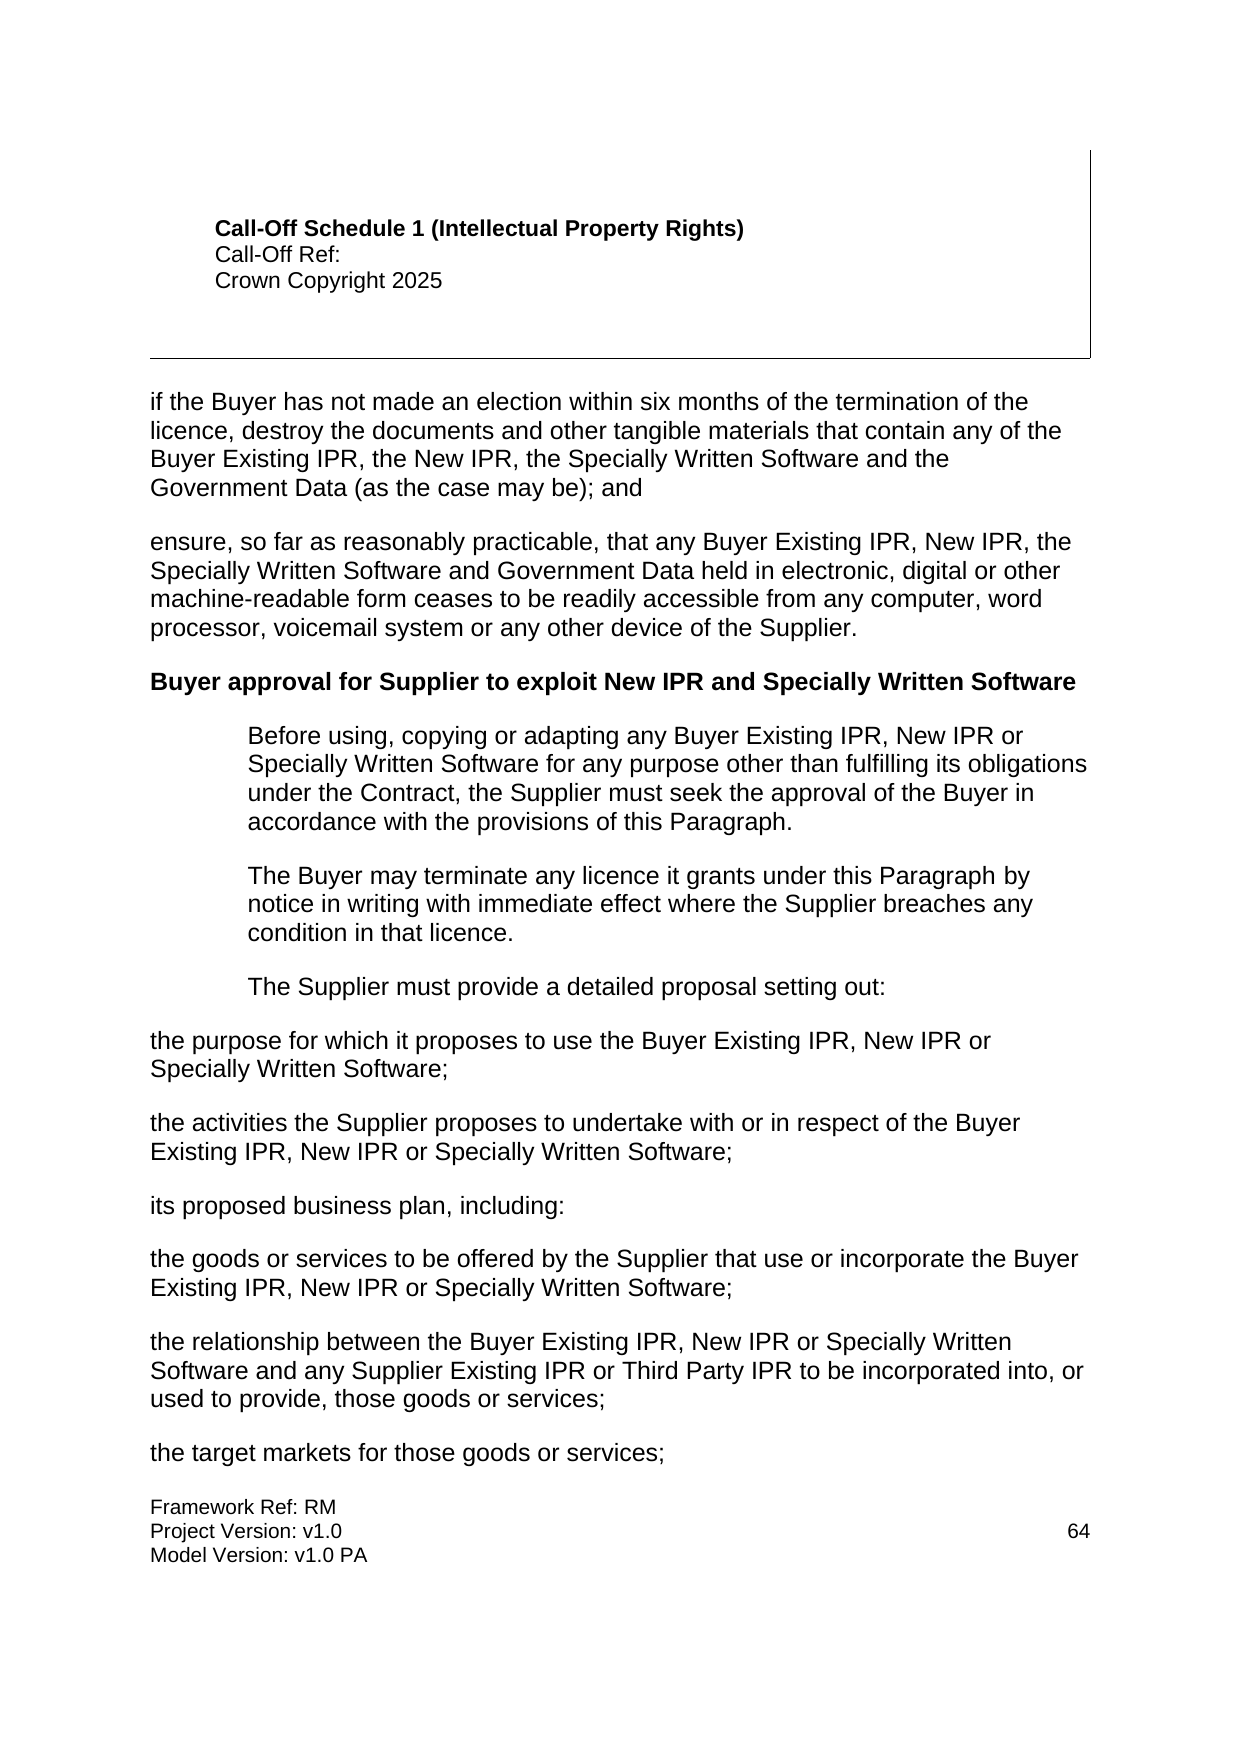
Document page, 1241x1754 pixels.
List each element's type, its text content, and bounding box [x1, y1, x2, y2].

subtitle ensure, so far as reasonably practicable, that any Buyer Existing IPR, New IPR, the Specially Written Software and Government Data held in electronic, digital or other machine-readable form ceases to be readily accessible from any computer, word processor, voicemail system or any other device of the Supplier. [150, 527, 1090, 642]
subtitle if the Buyer has not made an election within six months of the termination of the licence, destroy the documents and other tangible materials that contain any of the Buyer Existing IPR, the New IPR, the Specially Written Software and the Government Data (as the case may be); and [150, 387, 1090, 502]
subtitle the activities the Supplier proposes to undertake with or in respect of the Buyer Existing IPR, New IPR or Specially Written Software; [150, 1108, 1090, 1166]
subtitle The Buyer may terminate any licence it grants under this Paragraph by notice in writing with immediate effect where the Supplier breaches any condition in that licence. [247, 861, 1090, 947]
subtitle Buyer approval for Supplier to exploit New IPR and Specially Written Software [150, 667, 1090, 696]
subtitle its proposed business plan, including: [150, 1191, 1090, 1219]
subtitle the goods or services to be offered by the Supplier that use or incorporate the Buyer Existing IPR, New IPR or Specially Written Software; [150, 1244, 1090, 1302]
subtitle Before using, copying or adapting any Buyer Existing IPR, New IPR or Specially Written Software for any purpose other than fulfilling its obligations under the Contract, the Supplier must seek the approval of the Buyer in accordance with the provisions of this Paragraph. [247, 721, 1090, 836]
subtitle the target markets for those goods or services; [150, 1438, 1090, 1467]
subtitle The Supplier must provide a detailed proposal setting out: [247, 972, 1090, 1001]
subtitle the purpose for which it proposes to use the Buyer Existing IPR, New IPR or Specially Written Software; [150, 1026, 1090, 1083]
subtitle the relationship between the Buyer Existing IPR, New IPR or Specially Written Software and any Supplier Existing IPR or Third Party IPR to be incorporated into, or used to provide, those goods or services; [150, 1327, 1090, 1413]
